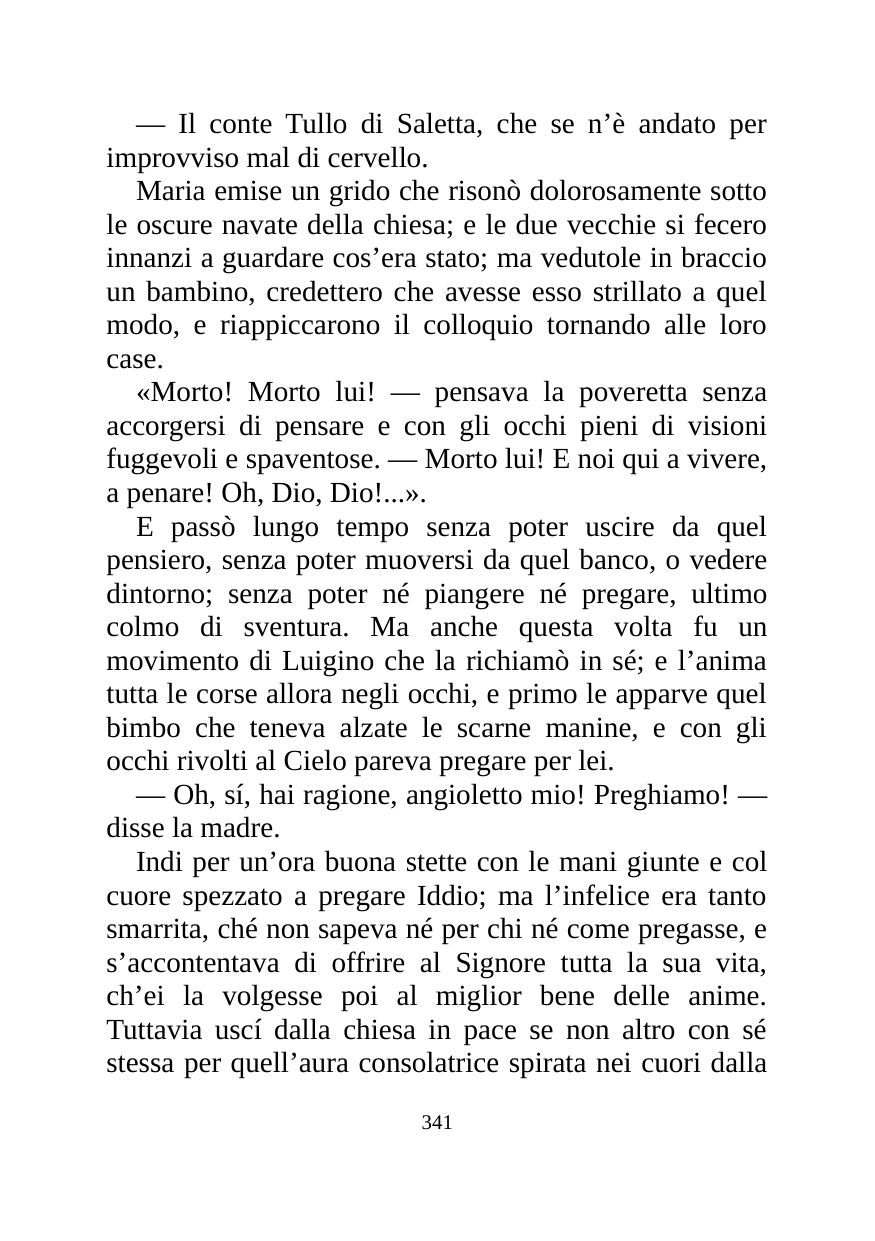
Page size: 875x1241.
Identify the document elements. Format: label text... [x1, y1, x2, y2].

text E passò lungo tempo senza poter uscire da quel pensiero, senza poter muoversi da quel banco, o vedere dintorno; senza poter né piangere né pregare, ultimo colmo di sventura. Ma anche questa volta fu un movimento di Luigino che la richiamò in sé; e l’anima tutta le corse allora negli occhi, e primo le apparve quel bimbo che teneva alzate le scarne manine, e con gli occhi rivolti al Cielo pareva pregare per lei. [106, 509, 768, 777]
text Maria emise un grido che risonò dolorosamente sotto le oscure navate della chiesa; e le due vecchie si fecero innanzi a guardare cos’era stato; ma vedutole in braccio un bambino, credettero che avesse esso strillato a quel modo, e riappiccarono il colloquio tornando alle loro case. [106, 173, 768, 374]
text — Oh, sí, hai ragione, angioletto mio! Preghiamo! — disse la madre. [106, 777, 768, 844]
text Indi per un’ora buona stette con le mani giunte e col cuore spezzato a pregare Iddio; ma l’infelice era tanto smarrita, ché non sapeva né per chi né come pregasse, e s’accontentava di offrire al Signore tutta la sua vita, ch’ei la volgesse poi al miglior bene delle anime. Tuttavia uscí dalla chiesa in pace se non altro con sé stessa per quell’aura consolatrice spirata nei cuori dalla [106, 844, 768, 1079]
text — Il conte Tullo di Saletta, che se n’è andato per improvviso mal di cervello. [106, 106, 768, 173]
text «Morto! Morto lui! — pensava la poveretta senza accorgersi di pensare e con gli occhi pieni di visioni fuggevoli e spaventose. — Morto lui! E noi qui a vivere, a penare! Oh, Dio, Dio!...». [106, 374, 768, 509]
